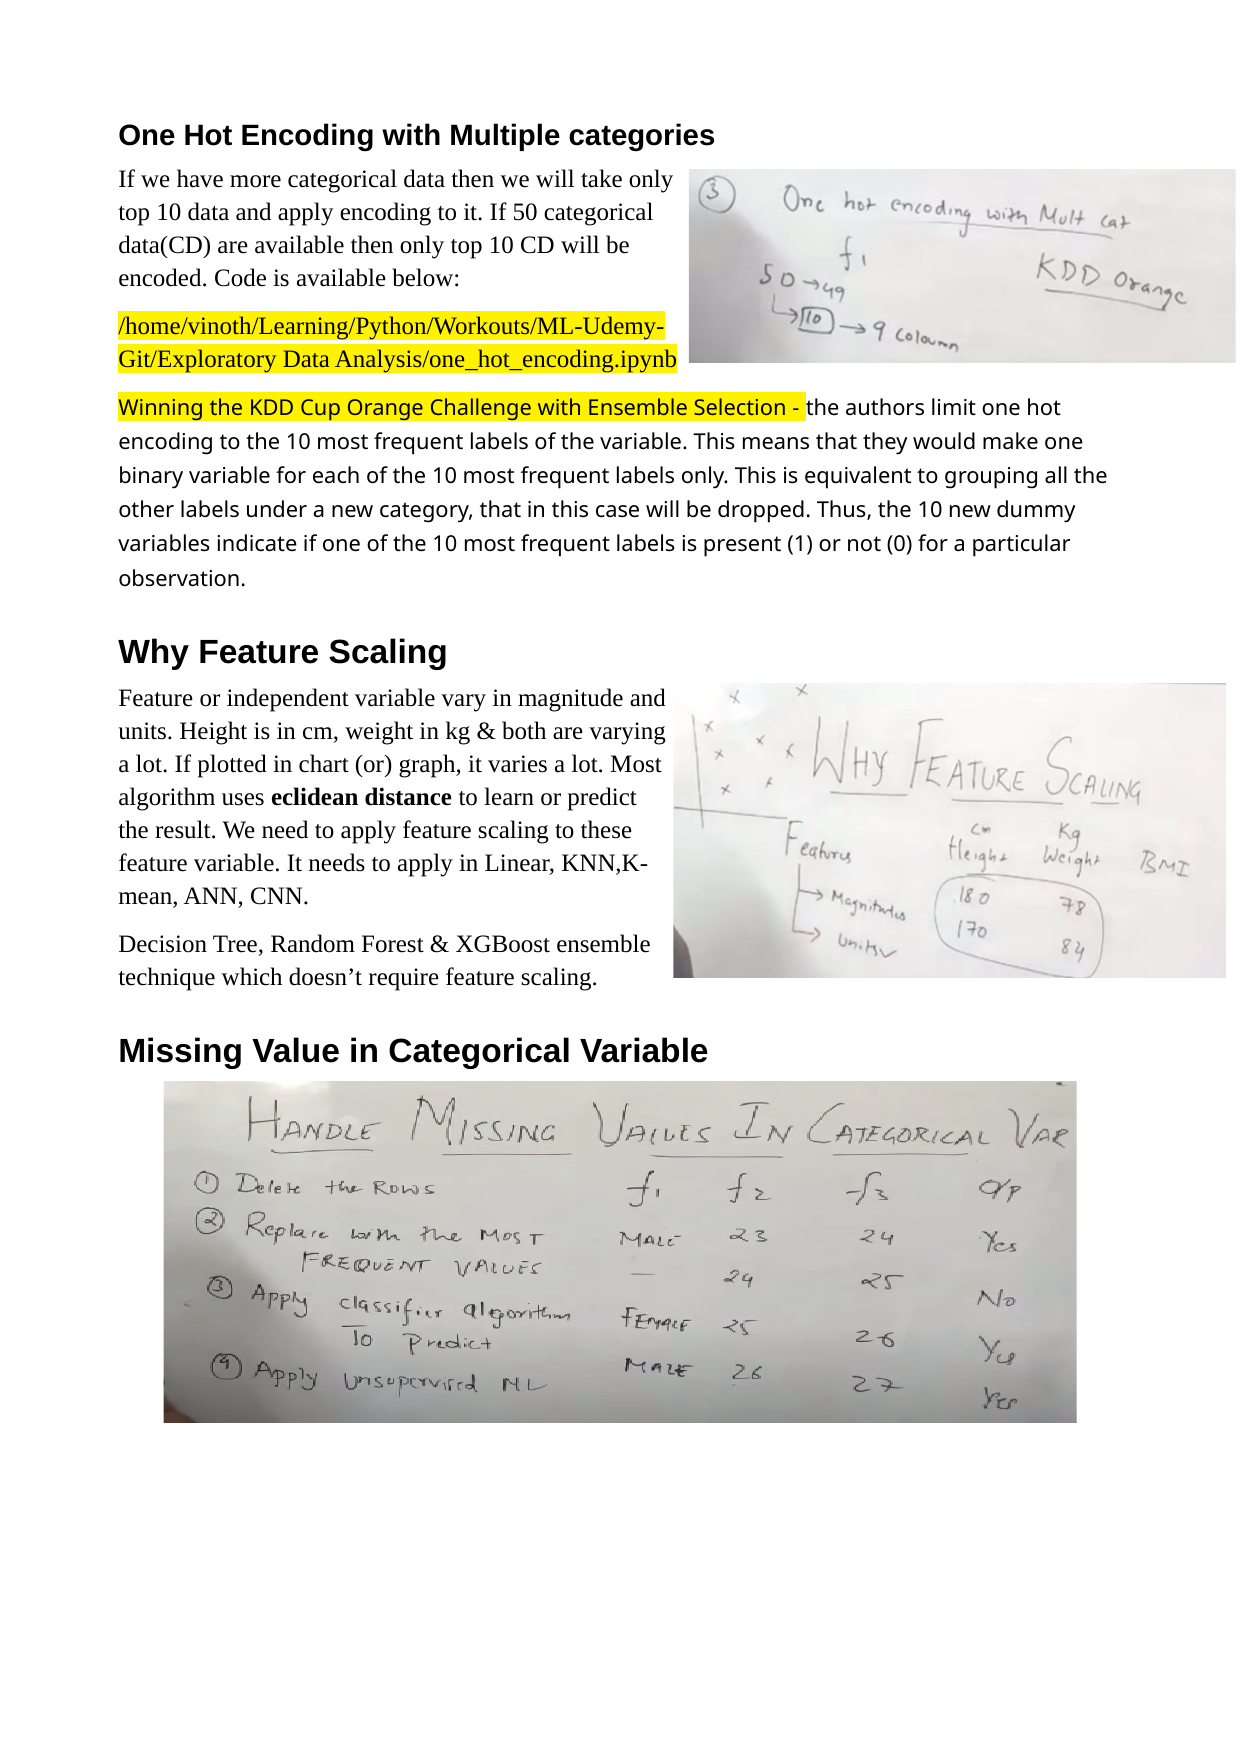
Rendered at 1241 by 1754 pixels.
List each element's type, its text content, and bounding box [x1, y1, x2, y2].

picture [163, 1081, 1077, 1423]
text Winning the KDD Cup Orange Challenge with Ensemble Selection - the authors limit one hot encoding to the 10 most frequent labels of the variable. This means that they would make one binary variable for each of the 10 most frequent labels only. This is equivalent to grouping all the other labels under a new category, that in this case will be dropped. Thus, the 10 new dummy variables indicate if one of the 10 most frequent labels is present (1) or not (0) for a particular observation. [118, 392, 1122, 592]
text If we have more categorical data then we will take only top 10 data and apply encoding to it. If 50 categorical data(CD) are available then only top 10 CD will be encoded. Code is available below: [118, 164, 1122, 292]
text /home/vinoth/Learning/Python/Workouts/ML-Udemy-Git/Exploratory Data Analysis/one_hot_encoding.ipynb [118, 311, 1122, 373]
picture [688, 169, 1236, 363]
subtitle Missing Value in Categorical Variable [118, 1030, 1122, 1069]
text Decision Tree, Random Forest & XGBoost ensemble technique which doesn’t require feature scaling. [118, 929, 1122, 991]
subtitle One Hot Encoding with Multiple categories [118, 118, 1122, 152]
text Feature or independent variable vary in magnitude and units. Height is in cm, weight in kg & both are varying a lot. If plotted in chart (or) graph, it varies a lot. Most algorithm uses eclidean distance to learn or predict the result. We need to apply feature scaling to these feature variable. It needs to apply in Linear, KNN,K-mean, ANN, CNN. [118, 683, 673, 910]
subtitle Why Feature Scaling [118, 632, 1122, 671]
picture [673, 683, 1227, 978]
